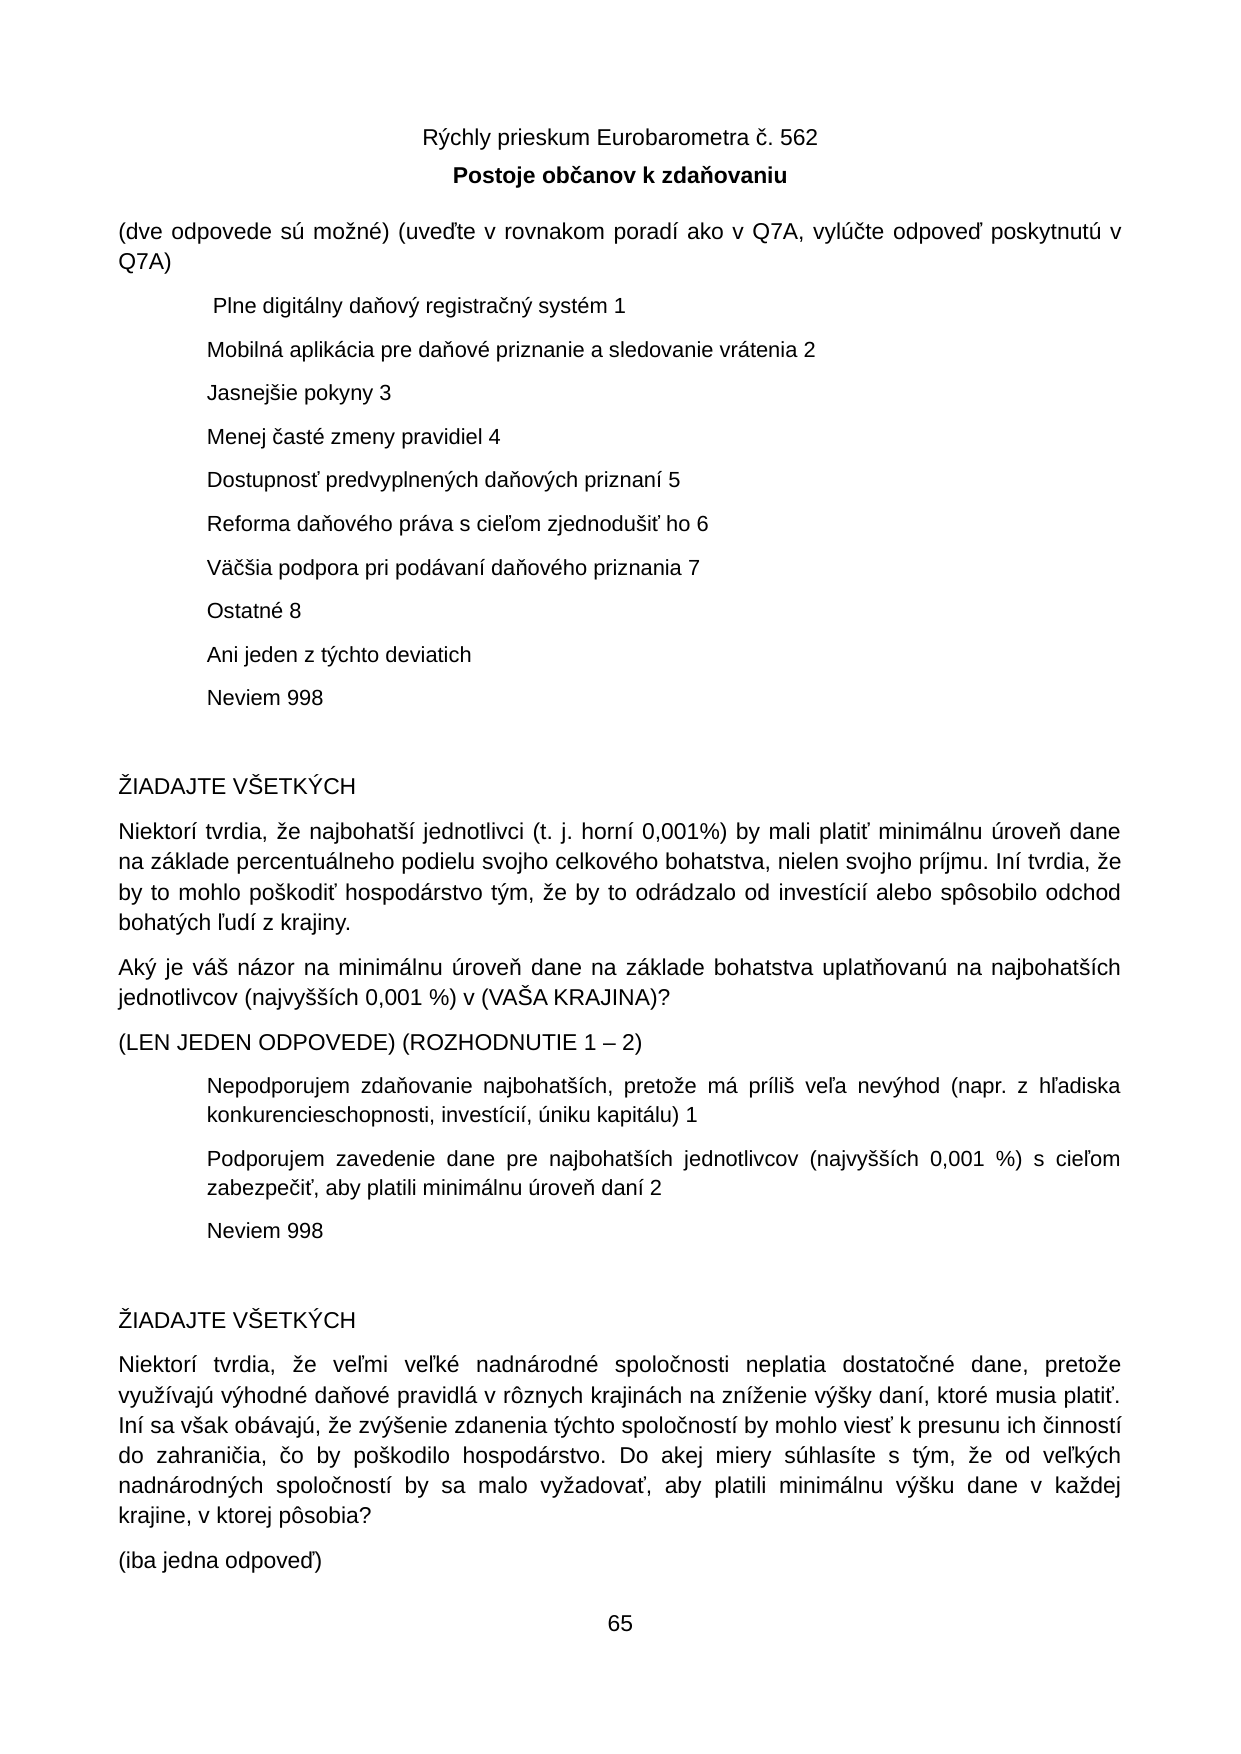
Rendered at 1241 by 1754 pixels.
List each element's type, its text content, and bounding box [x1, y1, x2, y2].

text Ostatné 8 [207, 598, 1122, 623]
text ŽIADAJTE VŠETKÝCH [118, 773, 1122, 800]
text Reforma daňového práva s cieľom zjednodušiť ho 6 [207, 511, 1122, 536]
text Plne digitálny daňový registračný systém 1 [207, 293, 1122, 318]
text ŽIADAJTE VŠETKÝCH [118, 1307, 1122, 1333]
text Neviem 998 [207, 685, 1122, 710]
text Niektorí tvrdia, že veľmi veľké nadnárodné spoločnosti neplatia dostatočné dane, pretože využívajú výhodné daňové pravidlá v rôznych krajinách na zníženie výšky daní, ktoré musia platiť. Iní sa však obávajú, že zvýšenie zdanenia týchto spoločností by mohlo viesť k presunu ich činností do zahraničia, čo by poškodilo hospodárstvo. Do akej miery súhlasíte s tým, že od veľkých nadnárodných spoločností by sa malo vyžadovať, aby platili minimálnu výšku dane v každej krajine, v ktorej pôsobia? [118, 1351, 1122, 1529]
text Menej časté zmeny pravidiel 4 [207, 424, 1122, 449]
text Aký je váš názor na minimálnu úroveň dane na základe bohatstva uplatňovanú na najbohatších jednotlivcov (najvyšších 0,001 %) v (VAŠA KRAJINA)? [118, 953, 1122, 1010]
text (LEN JEDEN ODPOVEDE) (ROZHODNUTIE 1 – 2) [118, 1028, 1122, 1055]
text (dve odpovede sú možné) (uveďte v rovnakom poradí ako v Q7A, vylúčte odpoveď poskytnutú v Q7A) [118, 218, 1122, 275]
text Neviem 998 [207, 1218, 1122, 1243]
text Ani jeden z týchto deviatich [207, 641, 1122, 667]
text Dostupnosť predvyplnených daňových priznaní 5 [207, 467, 1122, 492]
text Nepodporujem zdaňovanie najbohatších, pretože má príliš veľa nevýhod (napr. z hľadiska konkurencieschopnosti, investícií, úniku kapitálu) 1 [207, 1073, 1122, 1127]
text Väčšia podpora pri podávaní daňového priznania 7 [207, 554, 1122, 579]
text Podporujem zavedenie dane pre najbohatších jednotlivcov (najvyšších 0,001 %) s cieľom zabezpečiť, aby platili minimálnu úroveň daní 2 [207, 1146, 1122, 1200]
text Mobilná aplikácia pre daňové priznanie a sledovanie vrátenia 2 [207, 337, 1122, 362]
text Jasnejšie pokyny 3 [207, 380, 1122, 405]
text (iba jedna odpoveď) [118, 1547, 1122, 1574]
text Niektorí tvrdia, že najbohatší jednotlivci (t. j. horní 0,001%) by mali platiť minimálnu úroveň dane na základe percentuálneho podielu svojho celkového bohatstva, nielen svojho príjmu. Iní tvrdia, že by to mohlo poškodiť hospodárstvo tým, že by to odrádzalo od investícií alebo spôsobilo odchod bohatých ľudí z krajiny. [118, 818, 1122, 935]
